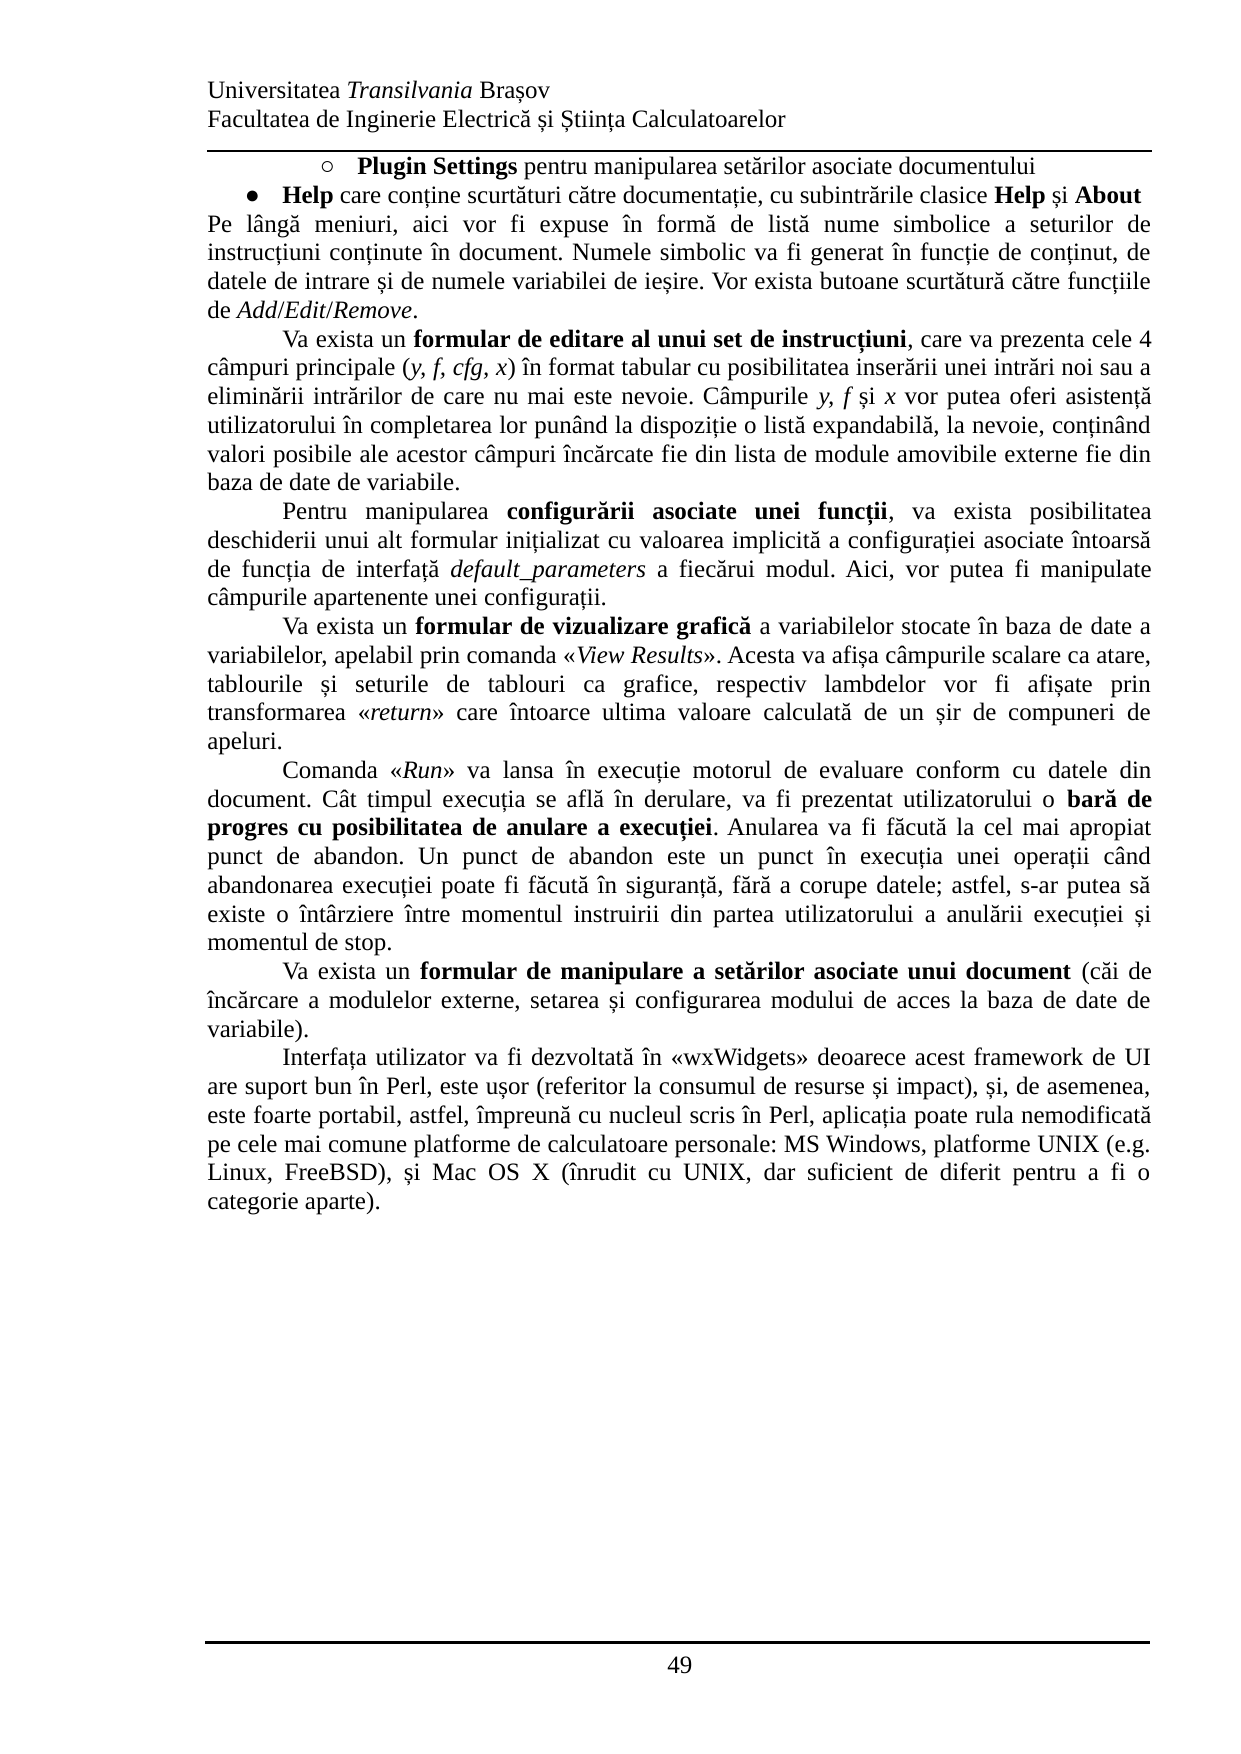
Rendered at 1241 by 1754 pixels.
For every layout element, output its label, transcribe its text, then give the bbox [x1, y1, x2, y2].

text Pe lângă meniuri, aici vor fi expuse în formă de listă nume simbolice a seturilor de instrucțiuni conținute în document. Numele simbolic va fi generat în funcție de conținut, de datele de intrare și de numele variabilei de ieșire. Vor exista butoane scurtătură către funcțiile de Add/Edit/Remove. [207, 209, 1152, 324]
text Pentru manipularea configurării asociate unei funcții, va exista posibilitatea deschiderii unui alt formular inițializat cu valoarea implicită a configurației asociate întoarsă de funcția de interfață default_parameters a fiecărui modul. Aici, vor putea fi manipulate câmpurile apartenente unei configurații. [207, 496, 1152, 611]
list Help care conține scurtături către documentație, cu subintrările clasice Help și About [244, 180, 1152, 209]
text Va exista un formular de editare al unui set de instrucțiuni, care va prezenta cele 4 câmpuri principale (y, f, cfg, x) în format tabular cu posibilitatea inserării unei intrări noi sau a eliminării intrărilor de care nu mai este nevoie. Câmpurile y, f și x vor putea oferi asistență utilizatorului în completarea lor punând la dispoziție o listă expandabilă, la nevoie, conținând valori posibile ale acestor câmpuri încărcate fie din lista de module amovibile externe fie din baza de date de variabile. [207, 324, 1152, 496]
text Va exista un formular de vizualizare grafică a variabilelor stocate în baza de date a variabilelor, apelabil prin comanda «View Results». Acesta va afișa câmpurile scalare ca atare, tablourile și seturile de tablouri ca grafice, respectiv lambdelor vor fi afișate prin transformarea «return» care întoarce ultima valoare calculată de un șir de compuneri de apeluri. [207, 611, 1152, 755]
list Plugin Settings pentru manipularea setărilor asociate documentului [319, 152, 1152, 180]
text Interfața utilizator va fi dezvoltată în «wxWidgets» deoarece acest framework de UI are suport bun în Perl, este ușor (referitor la consumul de resurse și impact), și, de asemenea, este foarte portabil, astfel, împreună cu nucleul scris în Perl, aplicația poate rula nemodificată pe cele mai comune platforme de calculatoare personale: MS Windows, platforme UNIX (e.g. Linux, FreeBSD), și Mac OS X (înrudit cu UNIX, dar suficient de diferit pentru a fi o categorie aparte). [207, 1042, 1152, 1215]
text Va exista un formular de manipulare a setărilor asociate unui document (căi de încărcare a modulelor externe, setarea și configurarea modului de acces la baza de date de variabile). [207, 956, 1152, 1042]
text Comanda «Run» va lansa în execuție motorul de evaluare conform cu datele din document. Cât timpul execuția se află în derulare, va fi prezentat utilizatorului o bară de progres cu posibilitatea de anulare a execuției. Anularea va fi făcută la cel mai apropiat punct de abandon. Un punct de abandon este un punct în execuția unei operații când abandonarea execuției poate fi făcută în siguranță, fără a corupe datele; astfel, s-ar putea să existe o întârziere între momentul instruirii din partea utilizatorului a anulării execuției și momentul de stop. [207, 755, 1152, 956]
